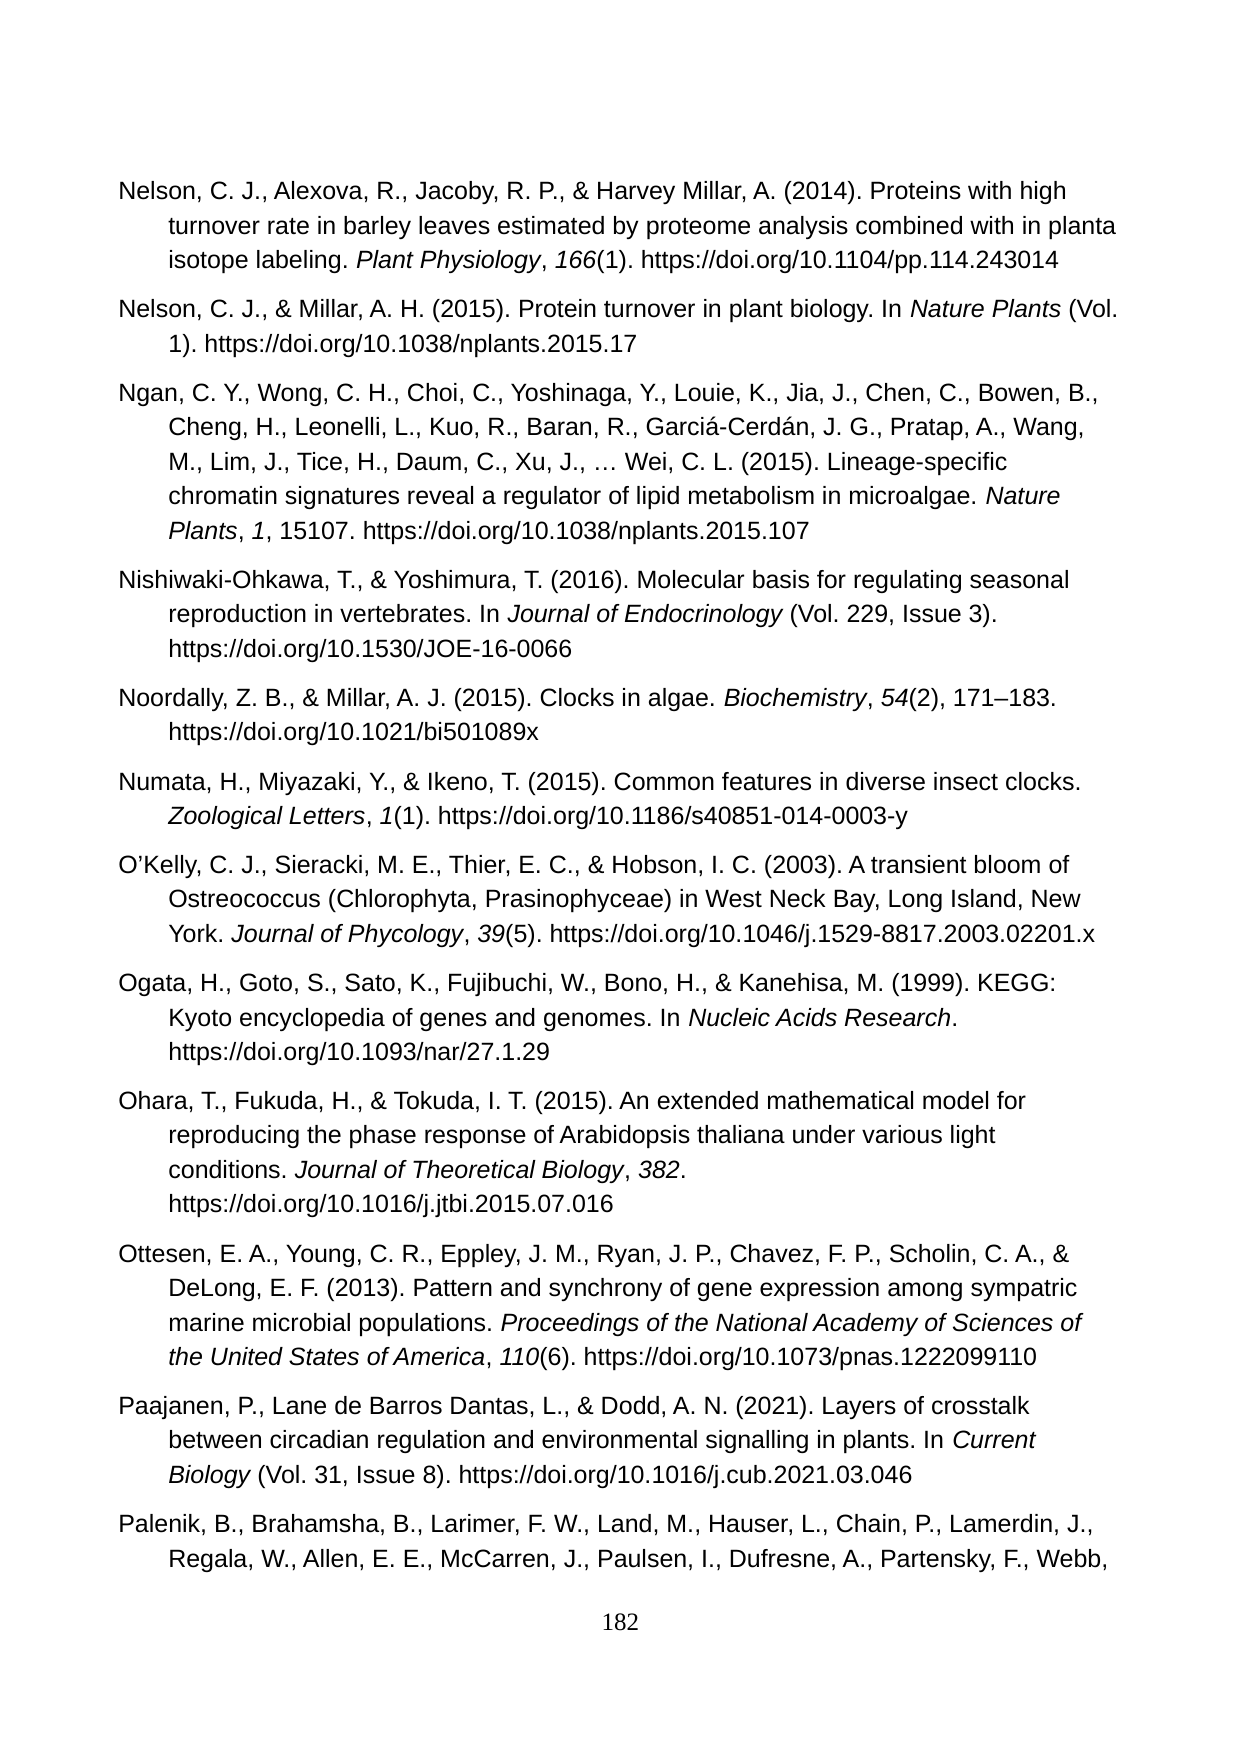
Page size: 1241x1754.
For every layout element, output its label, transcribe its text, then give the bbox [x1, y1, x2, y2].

text Ngan, C. Y., Wong, C. H., Choi, C., Yoshinaga, Y., Louie, K., Jia, J., Chen, C., Bowen, B., Cheng, H., Leonelli, L., Kuo, R., Baran, R., Garciá-Cerdán, J. G., Pratap, A., Wang, M., Lim, J., Tice, H., Daum, C., Xu, J., … Wei, C. L. (2015). Lineage-specific chromatin signatures reveal a regulator of lipid metabolism in microalgae. Nature Plants, 1, 15107. https://doi.org/10.1038/nplants.2015.107 [118, 378, 1122, 544]
text Numata, H., Miyazaki, Y., & Ikeno, T. (2015). Common features in diverse insect clocks. Zoological Letters, 1(1). https://doi.org/10.1186/s40851-014-0003-y [118, 766, 1122, 830]
text Nelson, C. J., & Millar, A. H. (2015). Protein turnover in plant biology. In Nature Plants (Vol. 1). https://doi.org/10.1038/nplants.2015.17 [118, 294, 1122, 358]
text Palenik, B., Brahamsha, B., Larimer, F. W., Land, M., Hauser, L., Chain, P., Lamerdin, J., Regala, W., Allen, E. E., McCarren, J., Paulsen, I., Dufresne, A., Partensky, F., Webb, [118, 1509, 1122, 1572]
text Nelson, C. J., Alexova, R., Jacoby, R. P., & Harvey Millar, A. (2014). Proteins with high turnover rate in barley leaves estimated by proteome analysis combined with in planta isotope labeling. Plant Physiology, 166(1). https://doi.org/10.1104/pp.114.243014 [118, 176, 1122, 274]
text O’Kelly, C. J., Sieracki, M. E., Thier, E. C., & Hobson, I. C. (2003). A transient bloom of Ostreococcus (Chlorophyta, Prasinophyceae) in West Neck Bay, Long Island, New York. Journal of Phycology, 39(5). https://doi.org/10.1046/j.1529-8817.2003.02201.x [118, 850, 1122, 948]
text Paajanen, P., Lane de Barros Dantas, L., & Dodd, A. N. (2021). Layers of crosstalk between circadian regulation and environmental signalling in plants. In Current Biology (Vol. 31, Issue 8). https://doi.org/10.1016/j.cub.2021.03.046 [118, 1391, 1122, 1489]
text Ohara, T., Fukuda, H., & Tokuda, I. T. (2015). An extended mathematical model for reproducing the phase response of Arabidopsis thaliana under various light conditions. Journal of Theoretical Biology, 382. https://doi.org/10.1016/j.jtbi.2015.07.016 [118, 1086, 1122, 1218]
text Nishiwaki-Ohkawa, T., & Yoshimura, T. (2016). Molecular basis for regulating seasonal reproduction in vertebrates. In Journal of Endocrinology (Vol. 229, Issue 3). https://doi.org/10.1530/JOE-16-0066 [118, 565, 1122, 663]
text Noordally, Z. B., & Millar, A. J. (2015). Clocks in algae. Biochemistry, 54(2), 171–183. https://doi.org/10.1021/bi501089x [118, 683, 1122, 746]
text Ottesen, E. A., Young, C. R., Eppley, J. M., Ryan, J. P., Chavez, F. P., Scholin, C. A., & DeLong, E. F. (2013). Pattern and synchrony of gene expression among sympatric marine microbial populations. Proceedings of the National Academy of Sciences of the United States of America, 110(6). https://doi.org/10.1073/pnas.1222099110 [118, 1238, 1122, 1371]
text Ogata, H., Goto, S., Sato, K., Fujibuchi, W., Bono, H., & Kanehisa, M. (1999). KEGG: Kyoto encyclopedia of genes and genomes. In Nucleic Acids Research. https://doi.org/10.1093/nar/27.1.29 [118, 968, 1122, 1066]
